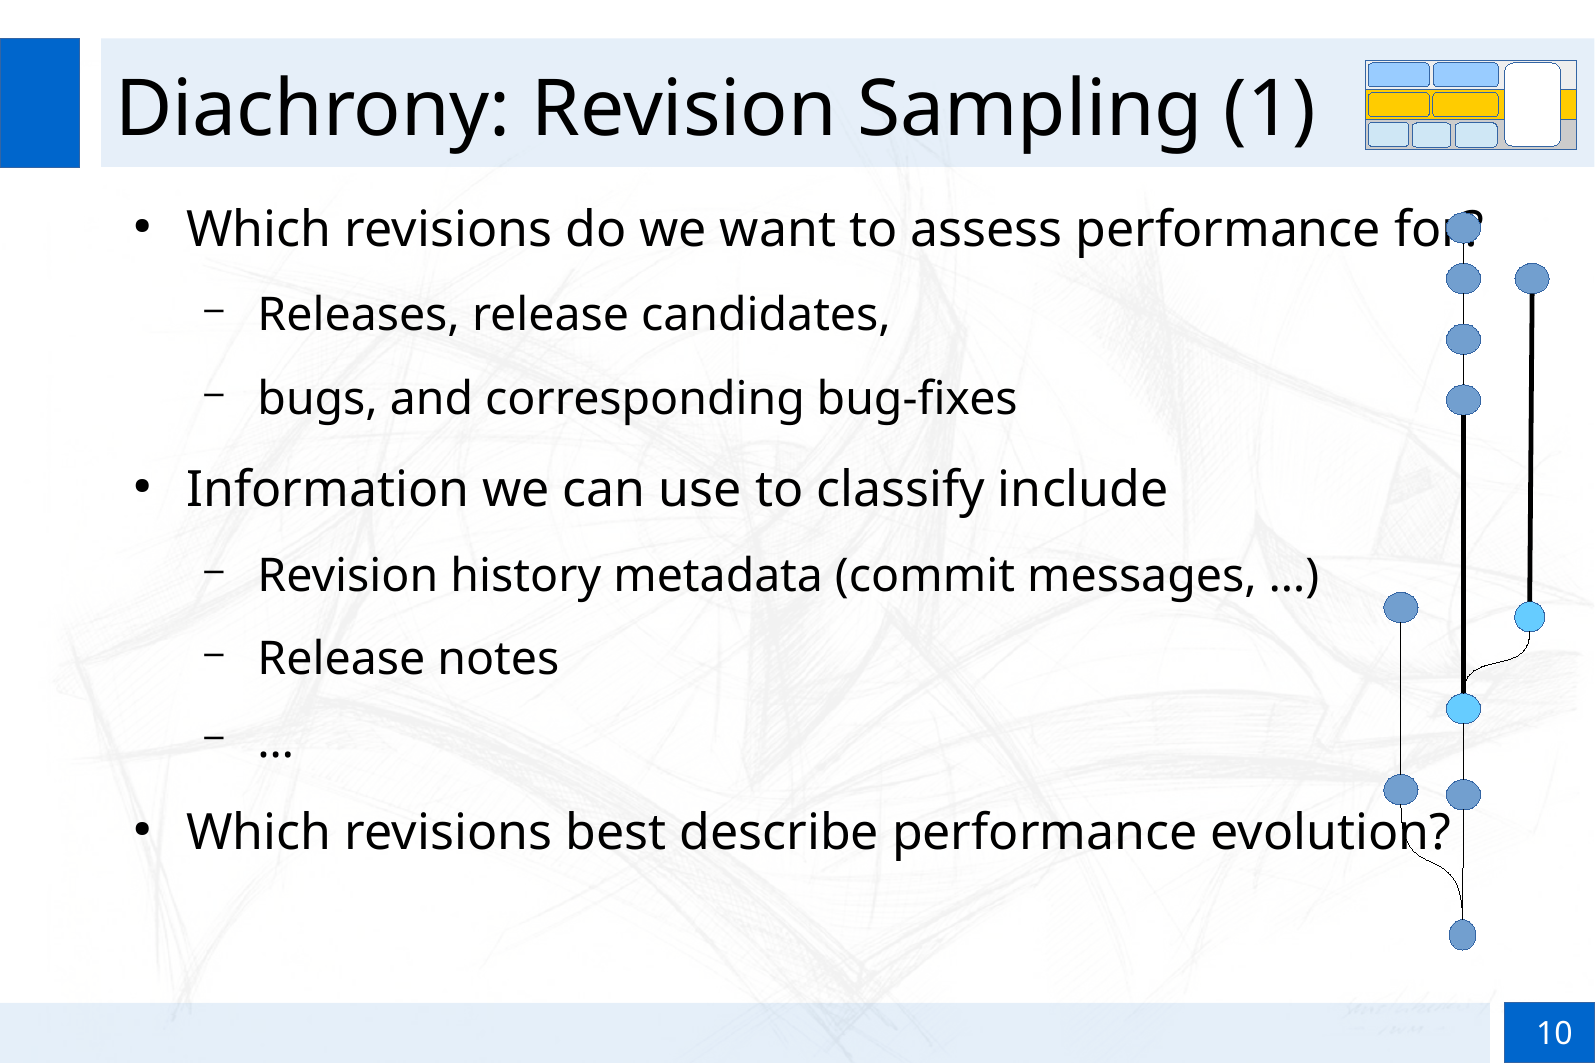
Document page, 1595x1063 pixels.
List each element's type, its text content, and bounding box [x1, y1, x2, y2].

text_box [1449, 919, 1476, 951]
text_box [1446, 212, 1481, 244]
text_box [1446, 693, 1481, 724]
title Diachrony: Revision Sampling (1) [115, 42, 1515, 168]
text_box [1383, 774, 1419, 805]
text_box [1514, 263, 1550, 294]
list Which revisions do we want to assess performance for? Releases, release candidates, bugs, and corresponding bug-fixes Information we can use to classify include Revision history metadata (commit messages, …) Release notes … Which revisions best describe performance evolution? [115, 192, 1515, 978]
text_box [1365, 60, 1577, 150]
text_box [1446, 384, 1481, 415]
text_box [1446, 324, 1481, 355]
text_box [1514, 601, 1545, 632]
text_box [1446, 263, 1481, 294]
text_box [1383, 592, 1419, 623]
text_box [1446, 779, 1481, 810]
